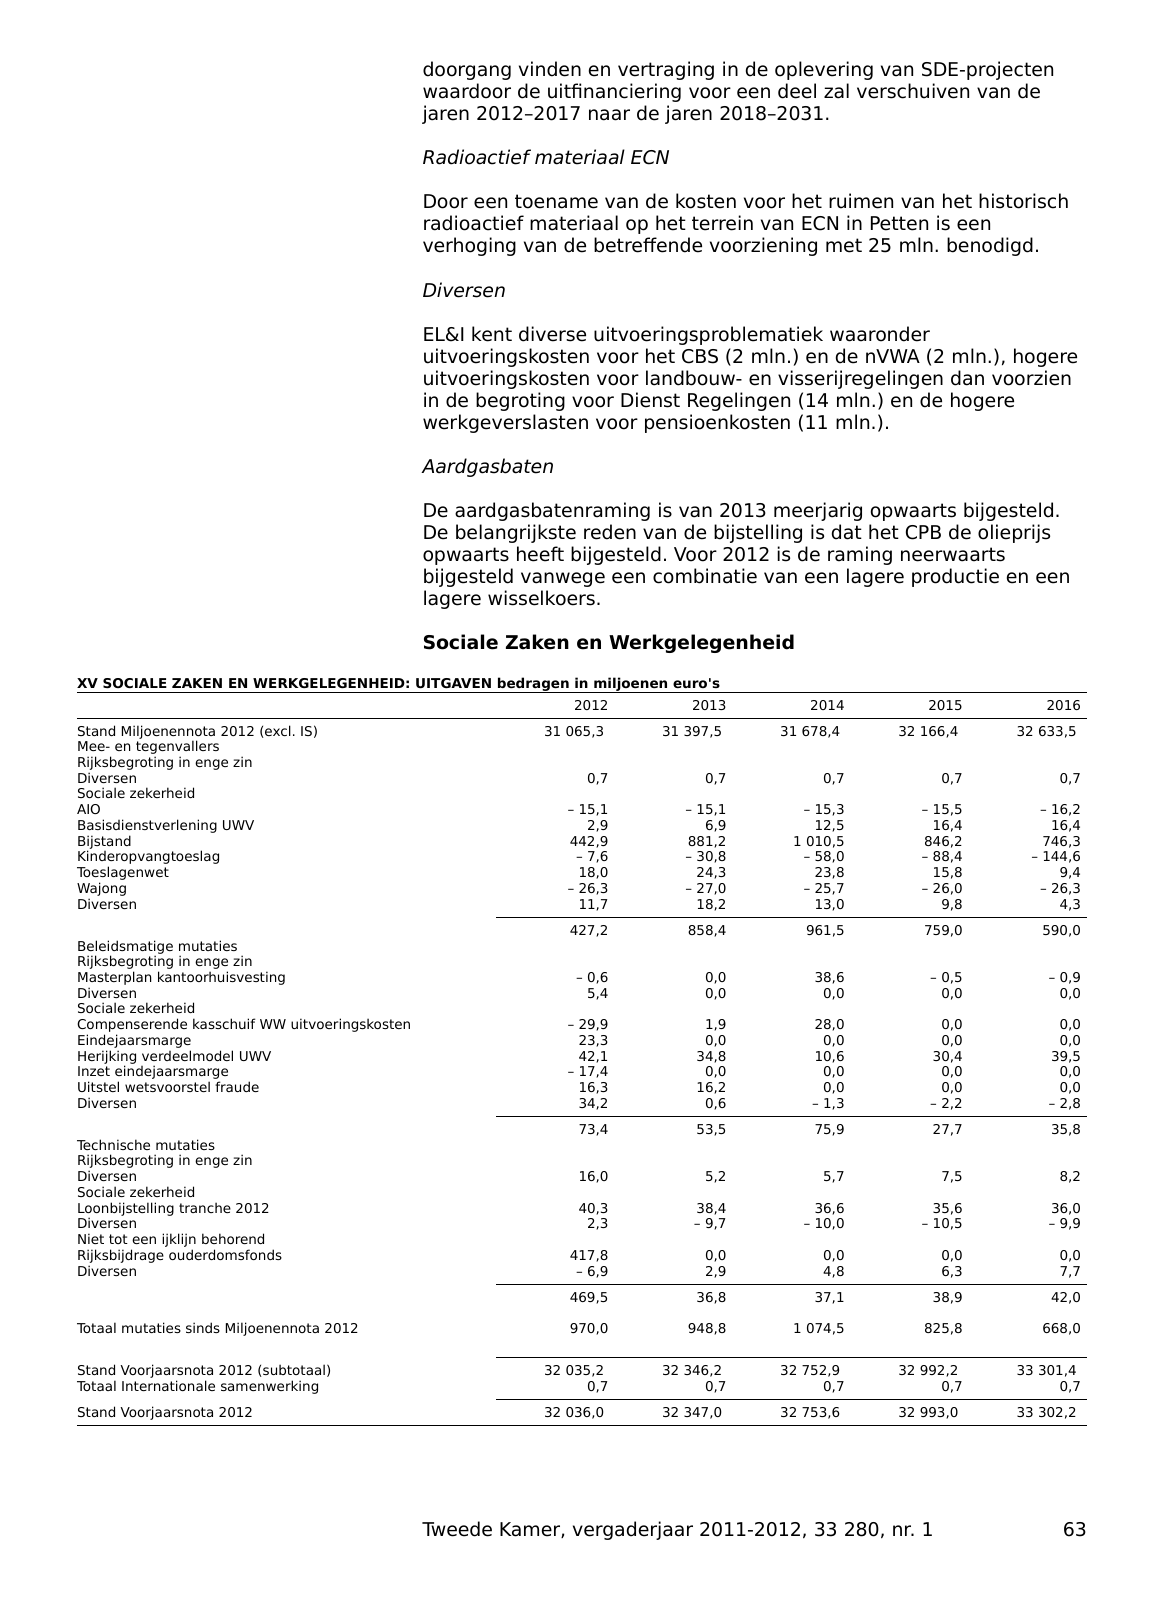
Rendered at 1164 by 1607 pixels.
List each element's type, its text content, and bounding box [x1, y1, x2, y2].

table_cell 2,9 [496, 818, 614, 833]
table_cell – 15,5 [850, 802, 968, 818]
table_cell [614, 786, 732, 802]
table_cell [969, 739, 1087, 755]
table_cell 32 036,0 [496, 1400, 614, 1425]
table_cell 28,0 [732, 1017, 850, 1033]
table_cell 0,7 [850, 771, 968, 786]
table_cell – 27,0 [614, 881, 732, 896]
table_cell [614, 1337, 732, 1357]
table_cell AIO [77, 802, 496, 818]
table_cell – 1,3 [732, 1096, 850, 1116]
table_cell 5,2 [614, 1169, 732, 1185]
table_cell [496, 938, 614, 954]
table_cell [732, 755, 850, 771]
table_cell [969, 1185, 1087, 1200]
table_cell Diversen [77, 1216, 496, 1232]
table_cell 15,8 [850, 865, 968, 881]
table_cell 0,0 [969, 986, 1087, 1001]
table_cell Stand Miljoenennota 2012 (excl. IS) [77, 719, 496, 739]
table_cell 0,0 [732, 1248, 850, 1263]
table_cell 0,0 [850, 1248, 968, 1263]
table_cell [850, 1337, 968, 1357]
text EL&I kent diverse uitvoeringsproblematiek waaronder uitvoeringskosten voor het CBS (2 mln.) en de nVWA (2 mln.), hogere uitvoeringskosten voor landbouw- en visserijregelingen dan voorzien in de begroting voor Dienst Regelingen (14 mln.) en de hogere werkgeverslasten voor pensioenkosten (11 mln.). [422, 324, 1087, 433]
table_cell Loonbijstelling tranche 2012 [77, 1200, 496, 1216]
table_cell [850, 1185, 968, 1200]
table_cell 42,1 [496, 1049, 614, 1064]
table_cell [496, 1153, 614, 1169]
table_cell 1,9 [614, 1017, 732, 1033]
table_cell 5,4 [496, 986, 614, 1001]
table_cell [614, 739, 732, 755]
table_cell 31 678,4 [732, 719, 850, 739]
table_cell 0,0 [969, 1033, 1087, 1048]
table_cell 0,0 [732, 1064, 850, 1080]
table_cell [969, 1138, 1087, 1153]
table_cell 0,0 [969, 1080, 1087, 1096]
table_cell [850, 954, 968, 970]
table_cell Beleidsmatige mutaties [77, 938, 496, 954]
table_cell 858,4 [614, 918, 732, 938]
table_cell [614, 954, 732, 970]
table_cell 0,0 [614, 986, 732, 1001]
subtitle Sociale Zaken en Werkgelegenheid [422, 632, 1087, 654]
table_cell Rijksbegroting in enge zin [77, 954, 496, 970]
table_cell Totaal mutaties sinds Miljoenennota 2012 [77, 1321, 496, 1337]
text doorgang vinden en vertraging in de oplevering van SDE-projecten waardoor de uitfinanciering voor een deel zal verschuiven van de jaren 2012–2017 naar de jaren 2018–2031. [422, 59, 1087, 125]
table_cell 34,8 [614, 1049, 732, 1064]
table_cell 27,7 [850, 1117, 968, 1137]
table_cell Inzet eindejaarsmarge [77, 1064, 496, 1080]
table_cell [850, 1153, 968, 1169]
table_cell – 10,5 [850, 1216, 968, 1232]
table_header XV SOCIALE ZAKEN EN WERKGELEGENHEID: UITGAVEN bedragen in miljoenen euro's [77, 676, 1087, 692]
table_cell Stand Voorjaarsnota 2012 [77, 1399, 496, 1425]
table_cell – 16,2 [969, 802, 1087, 818]
table_cell 32 166,4 [850, 719, 968, 739]
table_cell 38,4 [614, 1200, 732, 1216]
table_cell – 26,3 [969, 881, 1087, 896]
table_cell – 17,4 [496, 1064, 614, 1080]
table_cell Masterplan kantoorhuisvesting [77, 970, 496, 986]
table_cell 442,9 [496, 834, 614, 849]
table_cell [732, 938, 850, 954]
table_cell 23,8 [732, 865, 850, 881]
table_cell 18,0 [496, 865, 614, 881]
table_cell 2013 [614, 693, 732, 718]
table_cell 0,0 [969, 1064, 1087, 1080]
table_cell 7,7 [969, 1263, 1087, 1284]
table_cell [496, 954, 614, 970]
table_cell 36,8 [614, 1285, 732, 1305]
table_cell 33 301,4 [969, 1358, 1087, 1378]
table_cell 0,0 [850, 1033, 968, 1048]
table_cell 2012 [496, 693, 614, 718]
table_cell [77, 1284, 496, 1305]
table_cell 32 347,0 [614, 1400, 732, 1425]
table_cell [614, 1232, 732, 1248]
table_cell 0,7 [969, 771, 1087, 786]
table_cell 590,0 [969, 918, 1087, 938]
table_cell [496, 1185, 614, 1200]
table_cell [969, 938, 1087, 954]
table_cell 34,2 [496, 1096, 614, 1116]
table_cell [77, 693, 496, 718]
table_cell 39,5 [969, 1049, 1087, 1064]
table_cell 36,6 [732, 1200, 850, 1216]
table_cell Totaal Internationale samenwerking [77, 1379, 496, 1399]
table_cell 0,0 [732, 1033, 850, 1048]
table_cell – 10,0 [732, 1216, 850, 1232]
subtitle Radioactief materiaal ECN [422, 147, 1087, 169]
table_cell – 26,3 [496, 881, 614, 896]
table_cell [496, 739, 614, 755]
table_cell 32 993,0 [850, 1400, 968, 1425]
table_cell [850, 739, 968, 755]
table_cell 0,0 [614, 1033, 732, 1048]
table_cell 2,3 [496, 1216, 614, 1232]
table_cell [850, 1001, 968, 1017]
table_cell 0,0 [969, 1017, 1087, 1033]
table_cell Wajong [77, 881, 496, 896]
table_cell [850, 1138, 968, 1153]
table_cell [850, 1232, 968, 1248]
table_cell 2015 [850, 693, 968, 718]
table_cell 5,7 [732, 1169, 850, 1185]
table_cell [732, 1185, 850, 1200]
table_cell Diversen [77, 1096, 496, 1116]
table_cell 32 633,5 [969, 719, 1087, 739]
table_cell 427,2 [496, 918, 614, 938]
table_cell – 0,9 [969, 970, 1087, 986]
table_cell 1 010,5 [732, 834, 850, 849]
table_cell 6,3 [850, 1263, 968, 1284]
text De aardgasbatenraming is van 2013 meerjarig opwaarts bijgesteld. De belangrijkste reden van de bijstelling is dat het CPB de olieprijs opwaarts heeft bijgesteld. Voor 2012 is de raming neerwaarts bijgesteld vanwege een combinatie van een lagere productie en een lagere wisselkoers. [422, 500, 1087, 610]
table_cell – 88,4 [850, 849, 968, 865]
table_cell 9,4 [969, 865, 1087, 881]
table_cell 32 752,9 [732, 1358, 850, 1378]
table_cell [969, 755, 1087, 771]
table_cell [969, 1305, 1087, 1321]
table_cell [732, 739, 850, 755]
table_cell 417,8 [496, 1248, 614, 1263]
table_cell 12,5 [732, 818, 850, 833]
table_cell 0,0 [732, 986, 850, 1001]
table_cell Eindejaarsmarge [77, 1033, 496, 1048]
table_cell – 6,9 [496, 1263, 614, 1284]
table_cell Kinderopvangtoeslag [77, 849, 496, 865]
table_cell 16,2 [614, 1080, 732, 1096]
table_cell – 15,3 [732, 802, 850, 818]
table_cell [614, 938, 732, 954]
table_cell [732, 1001, 850, 1017]
table_cell 38,9 [850, 1285, 968, 1305]
table_cell [496, 1305, 614, 1321]
table_cell – 25,7 [732, 881, 850, 896]
table_cell [732, 1232, 850, 1248]
table_cell Herijking verdeelmodel UWV [77, 1049, 496, 1064]
table_cell [969, 786, 1087, 802]
table_cell – 2,2 [850, 1096, 968, 1116]
table_cell Diversen [77, 1169, 496, 1185]
table_cell Diversen [77, 771, 496, 786]
table_cell [850, 786, 968, 802]
table_cell – 2,8 [969, 1096, 1087, 1116]
table_cell 668,0 [969, 1321, 1087, 1337]
table_cell – 15,1 [614, 802, 732, 818]
table_cell [496, 1138, 614, 1153]
table_cell [496, 1337, 614, 1357]
table_cell 24,3 [614, 865, 732, 881]
table_cell 948,8 [614, 1321, 732, 1337]
table_cell Bijstand [77, 834, 496, 849]
table_cell – 144,6 [969, 849, 1087, 865]
table_cell 4,8 [732, 1263, 850, 1284]
table_cell 32 753,6 [732, 1400, 850, 1425]
table_cell 825,8 [850, 1321, 968, 1337]
table_cell 0,0 [850, 1080, 968, 1096]
table_cell [614, 1153, 732, 1169]
table_cell 6,9 [614, 818, 732, 833]
table_cell [77, 917, 496, 938]
table_cell 75,9 [732, 1117, 850, 1137]
table_cell [614, 1305, 732, 1321]
table_cell – 15,1 [496, 802, 614, 818]
subtitle Aardgasbaten [422, 456, 1087, 478]
table_cell 37,1 [732, 1285, 850, 1305]
table_cell 42,0 [969, 1285, 1087, 1305]
table_cell [77, 1337, 496, 1357]
table_cell 31 397,5 [614, 719, 732, 739]
table_cell [614, 1001, 732, 1017]
table_cell 32 035,2 [496, 1358, 614, 1378]
table_cell – 29,9 [496, 1017, 614, 1033]
table_cell 0,7 [850, 1379, 968, 1399]
table_cell 7,5 [850, 1169, 968, 1185]
table_cell 23,3 [496, 1033, 614, 1048]
table_cell 0,0 [732, 1080, 850, 1096]
table_cell [496, 1001, 614, 1017]
table_cell 32 992,2 [850, 1358, 968, 1378]
table_cell 18,2 [614, 896, 732, 917]
table_cell [850, 755, 968, 771]
table_cell [850, 1305, 968, 1321]
table_cell 40,3 [496, 1200, 614, 1216]
table_cell Rijksbegroting in enge zin [77, 755, 496, 771]
table_cell 0,7 [614, 1379, 732, 1399]
table_cell 846,2 [850, 834, 968, 849]
table_cell [496, 786, 614, 802]
table_cell Basisdienstverlening UWV [77, 818, 496, 833]
table_cell [496, 1232, 614, 1248]
table_cell [732, 1305, 850, 1321]
table_cell [732, 954, 850, 970]
table_cell – 0,6 [496, 970, 614, 986]
table_cell 759,0 [850, 918, 968, 938]
table_cell Compenserende kasschuif WW uitvoeringskosten [77, 1017, 496, 1033]
table_cell [969, 1337, 1087, 1357]
table_cell Diversen [77, 986, 496, 1001]
table_cell [77, 1116, 496, 1137]
table_cell [850, 938, 968, 954]
table_cell 0,0 [850, 1064, 968, 1080]
table_cell 16,3 [496, 1080, 614, 1096]
table_cell Mee- en tegenvallers [77, 739, 496, 755]
table_cell 33 302,2 [969, 1400, 1087, 1425]
table_cell 16,4 [969, 818, 1087, 833]
table_cell 4,3 [969, 896, 1087, 917]
table_cell 16,0 [496, 1169, 614, 1185]
table_cell 32 346,2 [614, 1358, 732, 1378]
table_cell [614, 1138, 732, 1153]
table_cell 53,5 [614, 1117, 732, 1137]
table_cell 0,0 [614, 970, 732, 986]
table_cell Sociale zekerheid [77, 786, 496, 802]
table_cell – 0,5 [850, 970, 968, 986]
table_cell [77, 1305, 496, 1321]
table_cell – 9,7 [614, 1216, 732, 1232]
table_cell 9,8 [850, 896, 968, 917]
table_cell 0,0 [850, 1017, 968, 1033]
table_cell 0,0 [614, 1064, 732, 1080]
table_cell 10,6 [732, 1049, 850, 1064]
table_cell – 7,6 [496, 849, 614, 865]
table_cell 8,2 [969, 1169, 1087, 1185]
table_cell 2,9 [614, 1263, 732, 1284]
table_cell 0,0 [614, 1248, 732, 1263]
table_cell 0,7 [496, 1379, 614, 1399]
table_cell 0,0 [969, 1248, 1087, 1263]
table_cell 31 065,3 [496, 719, 614, 739]
subtitle Diversen [422, 279, 1087, 301]
table_cell Diversen [77, 1263, 496, 1284]
table_cell Rijksbegroting in enge zin [77, 1153, 496, 1169]
table_cell 0,7 [969, 1379, 1087, 1399]
table_cell 961,5 [732, 918, 850, 938]
table_cell – 9,9 [969, 1216, 1087, 1232]
table_cell 38,6 [732, 970, 850, 986]
table_cell Technische mutaties [77, 1138, 496, 1153]
table_cell 881,2 [614, 834, 732, 849]
table_cell 0,7 [732, 1379, 850, 1399]
table_cell 0,7 [614, 771, 732, 786]
table_cell [496, 755, 614, 771]
table_cell Niet tot een ijklijn behorend [77, 1232, 496, 1248]
table_cell 30,4 [850, 1049, 968, 1064]
table_cell 0,6 [614, 1096, 732, 1116]
table_cell Rijksbijdrage ouderdomsfonds [77, 1248, 496, 1263]
table_cell 746,3 [969, 834, 1087, 849]
table_cell [732, 1138, 850, 1153]
table_cell [614, 1185, 732, 1200]
table_cell 35,6 [850, 1200, 968, 1216]
table_cell 35,8 [969, 1117, 1087, 1137]
table_cell – 30,8 [614, 849, 732, 865]
table_cell Uitstel wetsvoorstel fraude [77, 1080, 496, 1096]
table_cell 2014 [732, 693, 850, 718]
table_cell – 58,0 [732, 849, 850, 865]
text Door een toename van de kosten voor het ruimen van het historisch radioactief materiaal op het terrein van ECN in Petten is een verhoging van de betreffende voorziening met 25 mln. benodigd. [422, 191, 1087, 257]
table_cell 0,7 [496, 771, 614, 786]
table_cell [969, 1232, 1087, 1248]
table_cell 11,7 [496, 896, 614, 917]
table_cell 36,0 [969, 1200, 1087, 1216]
table_cell Diversen [77, 896, 496, 917]
table_cell [732, 1153, 850, 1169]
table_cell 73,4 [496, 1117, 614, 1137]
table_cell 970,0 [496, 1321, 614, 1337]
table_cell 0,7 [732, 771, 850, 786]
table_cell Stand Voorjaarsnota 2012 (subtotaal) [77, 1357, 496, 1378]
table_cell 2016 [969, 693, 1087, 718]
table_cell 0,0 [850, 986, 968, 1001]
table_cell [614, 755, 732, 771]
table_cell [732, 1337, 850, 1357]
table_cell Sociale zekerheid [77, 1185, 496, 1200]
table_cell [969, 1001, 1087, 1017]
table_cell [969, 954, 1087, 970]
table_cell 13,0 [732, 896, 850, 917]
table_cell 16,4 [850, 818, 968, 833]
table_cell Sociale zekerheid [77, 1001, 496, 1017]
table_cell Toeslagenwet [77, 865, 496, 881]
table_cell [732, 786, 850, 802]
table_cell 469,5 [496, 1285, 614, 1305]
table_cell 1 074,5 [732, 1321, 850, 1337]
table_cell – 26,0 [850, 881, 968, 896]
table_cell [969, 1153, 1087, 1169]
